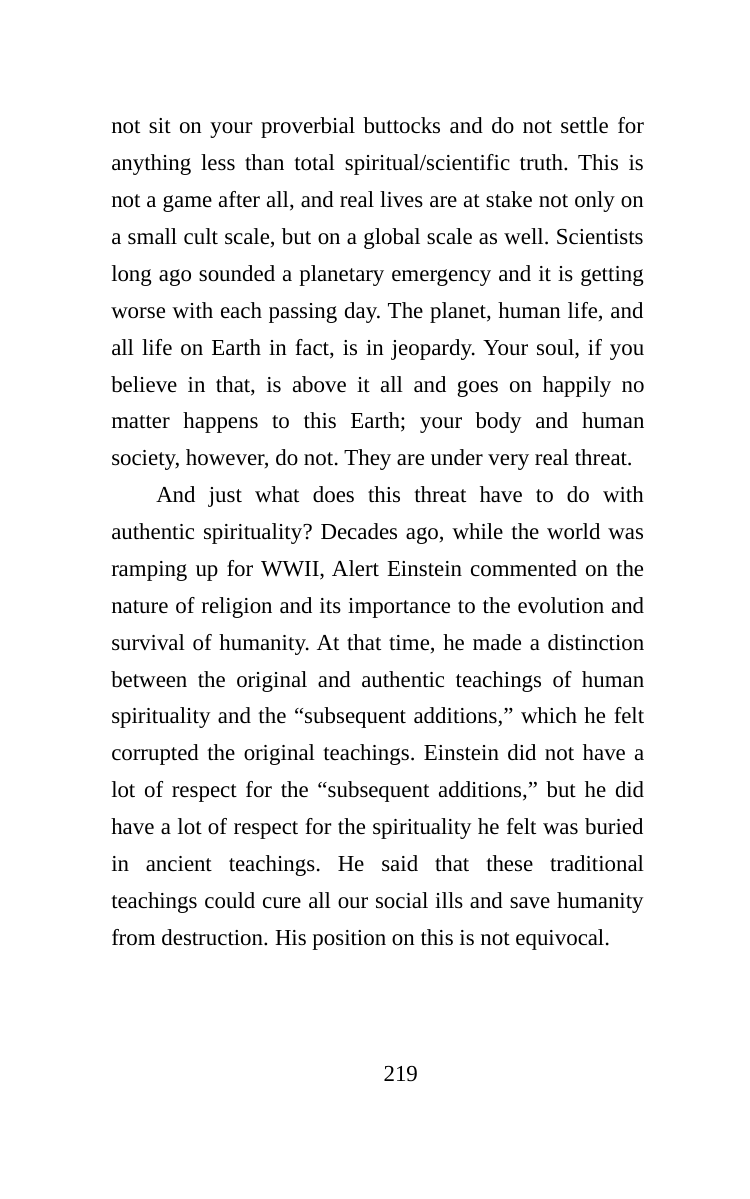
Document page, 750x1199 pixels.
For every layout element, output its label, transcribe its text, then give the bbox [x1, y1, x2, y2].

text And just what does this threat have to do with authentic spirituality? Decades ago, while the world was ramping up for WWII, Alert Einstein commented on the nature of religion and its importance to the evolution and survival of humanity. At that time, he made a distinction between the original and authentic teachings of human spirituality and the “subsequent additions,” which he felt corrupted the original teachings. Einstein did not have a lot of respect for the “subsequent additions,” but he did have a lot of respect for the spirituality he felt was buried in ancient teachings. He said that these traditional teachings could cure all our social ills and save humanity from destruction. His position on this is not equivocal. [111, 481, 645, 950]
text not sit on your proverbial buttocks and do not settle for anything less than total spiritual/scientific truth. This is not a game after all, and real lives are at stake not only on a small cult scale, but on a global scale as well. Scientists long ago sounded a planetary emergency and it is getting worse with each passing day. The planet, human life, and all life on Earth in fact, is in jeopardy. Your soul, if you believe in that, is above it all and goes on happily no matter happens to this Earth; your body and human society, however, do not. They are under very real threat. [111, 112, 645, 471]
